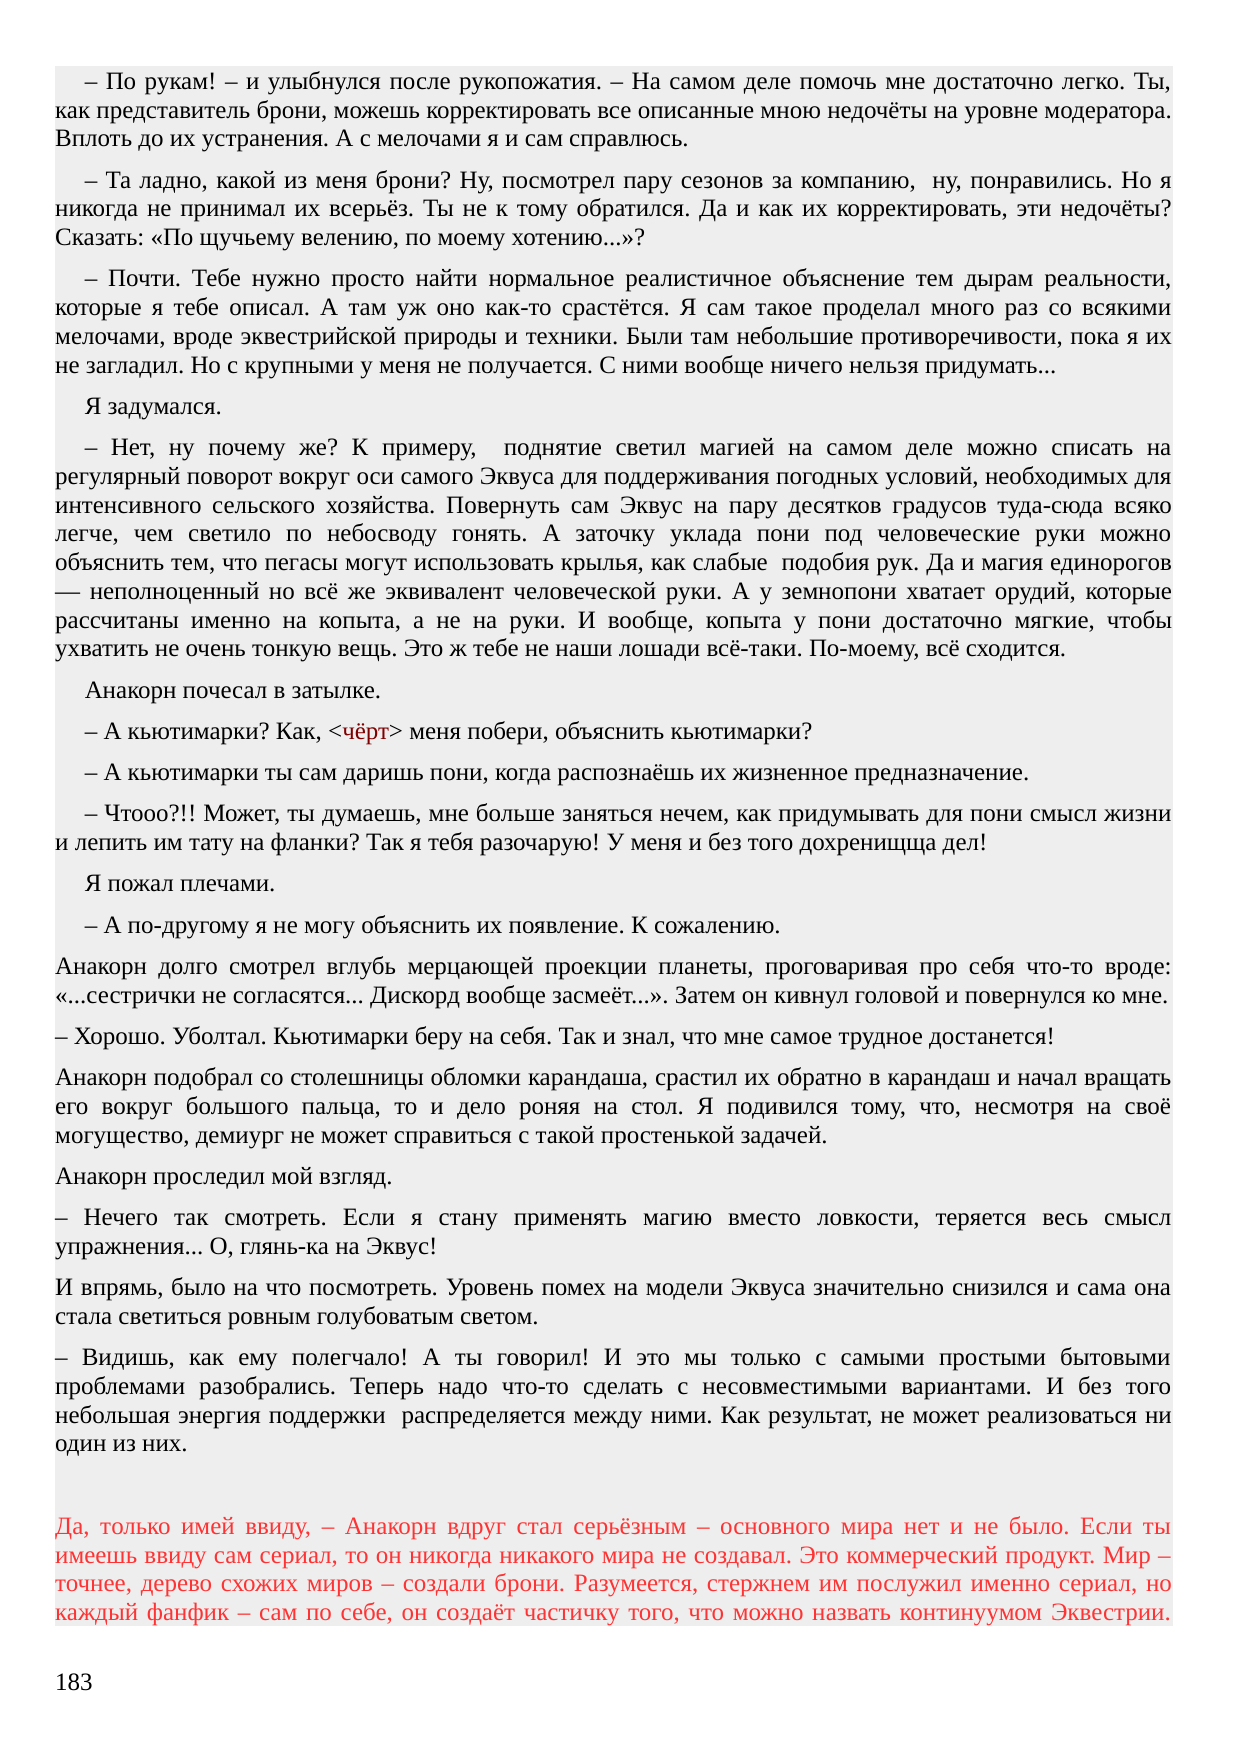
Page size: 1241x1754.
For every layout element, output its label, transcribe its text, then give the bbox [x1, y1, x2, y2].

text Я пожал плечами. [55, 868, 1173, 897]
text Да, только имей ввиду, – Анакорн вдруг стал серьёзным – основного мира нет и не было. Если ты имеешь ввиду сам сериал, то он никогда никакого мира не создавал. Это коммерческий продукт. Мир – точнее, дерево схожих миров – создали брони. Разумеется, стержнем им послужил именно сериал, но каждый фанфик – сам по себе, он создаёт частичку того, что можно назвать континуумом Эквестрии. [55, 1511, 1173, 1626]
text Анакорн долго смотрел вглубь мерцающей проекции планеты, проговаривая про себя что-то вроде: «...сестрички не согласятся... Дискорд вообще засмеёт...». Затем он кивнул головой и повернулся ко мне. [55, 951, 1173, 1008]
text Анакорн почесал в затылке. [55, 675, 1173, 703]
text – Видишь, как ему полегчало! А ты говорил! И это мы только с самыми простыми бытовыми проблемами разобрались. Теперь надо что-то сделать с несовместимыми вариантами. И без того небольшая энергия поддержки распределяется между ними. Как результат, не может реализоваться ни один из них. [55, 1342, 1173, 1457]
text Я задумался. [55, 391, 1173, 420]
text Анакорн подобрал со столешницы обломки карандаша, срастил их обратно в карандаш и начал вращать его вокруг большого пальца, то и дело роняя на стол. Я подивился тому, что, несмотря на своё могущество, демиург не может справиться с такой простенькой задачей. [55, 1062, 1173, 1148]
text – Нет, ну почему же? К примеру, поднятие светил магией на самом деле можно списать на регулярный поворот вокруг оси самого Эквуса для поддерживания погодных условий, необходимых для интенсивного сельского хозяйства. Повернуть сам Эквус на пару десятков градусов туда-сюда всяко легче, чем светило по небосводу гонять. А заточку уклада пони под человеческие руки можно объяснить тем, что пегасы могут использовать крылья, как слабые подобия рук. Да и магия единорогов — неполноценный но всё же эквивалент человеческой руки. А у земнопони хватает орудий, которые рассчитаны именно на копыта, а не на руки. И вообще, копыта у пони достаточно мягкие, чтобы ухватить не очень тонкую вещь. Это ж тебе не наши лошади всё-таки. По-моему, всё сходится. [55, 432, 1173, 662]
text – Почти. Тебе нужно просто найти нормальное реалистичное объяснение тем дырам реальности, которые я тебе описал. А там уж оно как-то срастётся. Я сам такое проделал много раз со всякими мелочами, вроде эквестрийской природы и техники. Были там небольшие противоречивости, пока я их не загладил. Но с крупными у меня не получается. С ними вообще ничего нельзя придумать... [55, 263, 1173, 378]
text – Нечего так смотреть. Если я стану применять магию вместо ловкости, теряется весь смысл упражнения... О, глянь-ка на Эквус! [55, 1202, 1173, 1260]
text – А по-другому я не могу объяснить их появление. К сожалению. [55, 910, 1173, 938]
text – По рукам! – и улыбнулся после рукопожатия. – На самом деле помочь мне достаточно легко. Ты, как представитель брони, можешь корректировать все описанные мною недочёты на уровне модератора. Вплоть до их устранения. А с мелочами я и сам справлюсь. [55, 66, 1173, 152]
text – Хорошо. Уболтал. Кьютимарки беру на себя. Так и знал, что мне самое трудное достанется! [55, 1021, 1173, 1050]
text – Чтооо?!! Может, ты думаешь, мне больше заняться нечем, как придумывать для пони смысл жизни и лепить им тату на фланки? Так я тебя разочарую! У меня и без того дохренищща дел! [55, 798, 1173, 856]
text – А кьютимарки ты сам даришь пони, когда распознаёшь их жизненное предназначение. [55, 757, 1173, 786]
text Анакорн проследил мой взгляд. [55, 1161, 1173, 1190]
text – Та ладно, какой из меня брони? Ну, посмотрел пару сезонов за компанию, ну, понравились. Но я никогда не принимал их всерьёз. Ты не к тому обратился. Да и как их корректировать, эти недочёты? Сказать: «По щучьему велению, по моему хотению...»? [55, 165, 1173, 251]
text И впрямь, было на что посмотреть. Уровень помех на модели Эквуса значительно снизился и сама она стала светиться ровным голубоватым светом. [55, 1272, 1173, 1330]
text – А кьютимарки? Как, <чёрт> меня побери, объяснить кьютимарки? [55, 716, 1173, 745]
